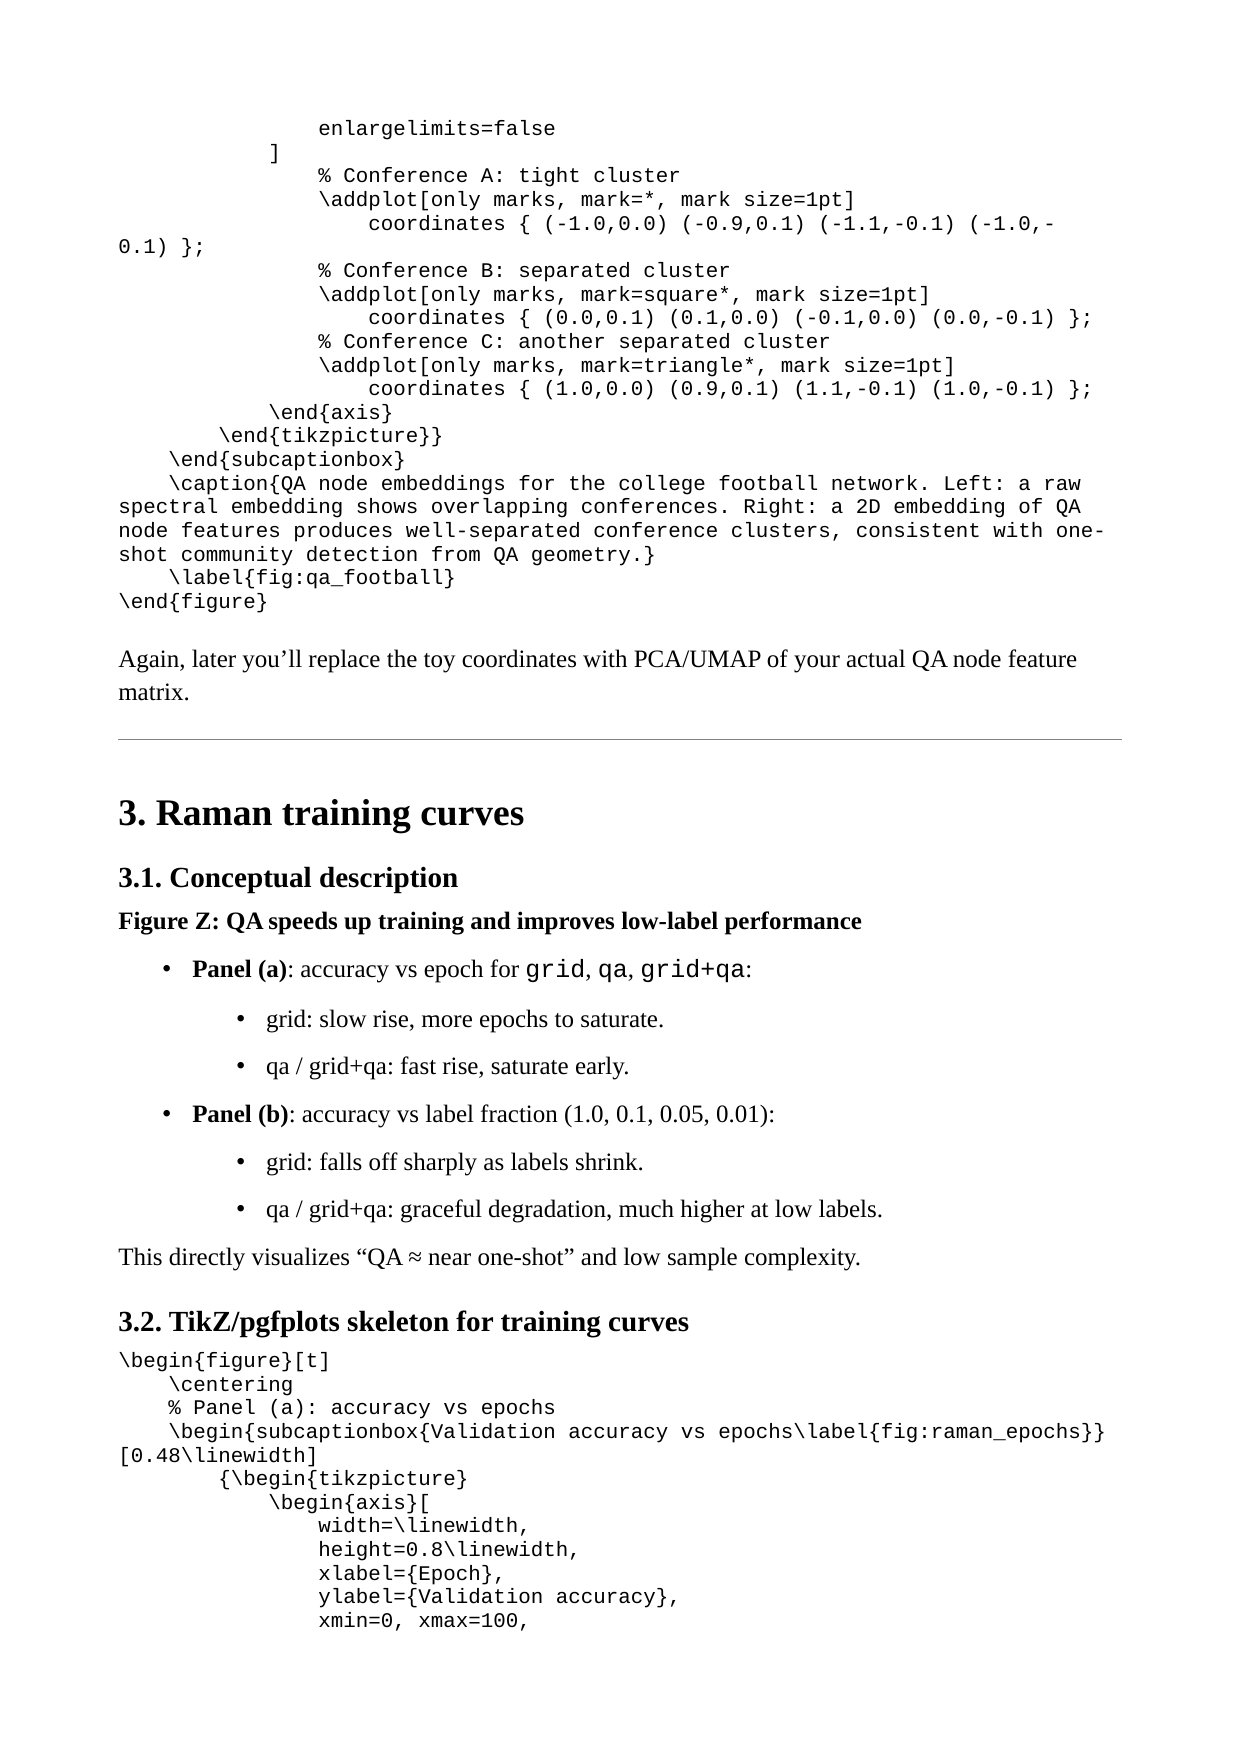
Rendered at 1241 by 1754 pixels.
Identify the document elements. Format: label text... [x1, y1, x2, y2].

text \centering [118, 1374, 1122, 1397]
text \end{figure} [118, 591, 1122, 615]
text \begin{figure}[t] [118, 1350, 1122, 1374]
text \begin{axis}[ [118, 1492, 1122, 1516]
text coordinates { (1.0,0.0) (0.9,0.1) (1.1,-0.1) (1.0,-0.1) }; [118, 378, 1122, 402]
list grid: slow rise, more epochs to saturate. [236, 1004, 1122, 1032]
text \addplot[only marks, mark=square*, mark size=1pt] [118, 284, 1122, 307]
list grid: falls off sharply as labels shrink. [236, 1147, 1122, 1175]
text xmin=0, xmax=100, [118, 1610, 1122, 1634]
subtitle 3.1. Conceptual description [118, 860, 1122, 894]
text ] [118, 142, 1122, 165]
list Panel (b): accuracy vs label fraction (1.0, 0.1, 0.05, 0.01): [162, 1099, 1122, 1128]
text Again, later you’ll replace the toy coordinates with PCA/UMAP of your actual QA node feature matrix. [118, 644, 1122, 706]
subtitle 3. Raman training curves [118, 790, 1122, 833]
text xlabel={Epoch}, [118, 1563, 1122, 1586]
text \begin{subcaptionbox{Validation accuracy vs epochs\label{fig:raman_epochs}}[0.48\linewidth] [118, 1421, 1122, 1468]
text % Panel (a): accuracy vs epochs [118, 1397, 1122, 1421]
text height=0.8\linewidth, [118, 1539, 1122, 1563]
text \addplot[only marks, mark=triangle*, mark size=1pt] [118, 354, 1122, 378]
text coordinates { (-1.0,0.0) (-0.9,0.1) (-1.1,-0.1) (-1.0,-0.1) }; [118, 213, 1122, 260]
text ylabel={Validation accuracy}, [118, 1586, 1122, 1610]
text width=\linewidth, [118, 1516, 1122, 1539]
text enlargelimits=false [118, 118, 1122, 142]
text \addplot[only marks, mark=*, mark size=1pt] [118, 189, 1122, 213]
text % Conference A: tight cluster [118, 165, 1122, 189]
text {\begin{tikzpicture} [118, 1468, 1122, 1492]
list qa / grid+qa: fast rise, saturate early. [236, 1051, 1122, 1080]
text % Conference B: separated cluster [118, 260, 1122, 284]
list qa / grid+qa: graceful degradation, much higher at low labels. [236, 1194, 1122, 1223]
text \end{tikzpicture}} [118, 426, 1122, 449]
list Panel (a): accuracy vs epoch for grid, qa, grid+qa: [162, 954, 1122, 984]
text \label{fig:qa_football} [118, 567, 1122, 591]
text % Conference C: another separated cluster [118, 331, 1122, 354]
text \end{subcaptionbox} [118, 449, 1122, 473]
text \caption{QA node embeddings for the college football network. Left: a raw spectral embedding shows overlapping conferences. Right: a 2D embedding of QA node features produces well-separated conference clusters, consistent with one-shot community detection from QA geometry.} [118, 473, 1122, 567]
subtitle 3.2. TikZ/pgfplots skeleton for training curves [118, 1304, 1122, 1337]
text coordinates { (0.0,0.1) (0.1,0.0) (-0.1,0.0) (0.0,-0.1) }; [118, 307, 1122, 331]
text \end{axis} [118, 402, 1122, 426]
text Figure Z: QA speeds up training and improves low-label performance [118, 906, 1122, 935]
text This directly visualizes “QA ≈ near one-shot” and low sample complexity. [118, 1242, 1122, 1271]
